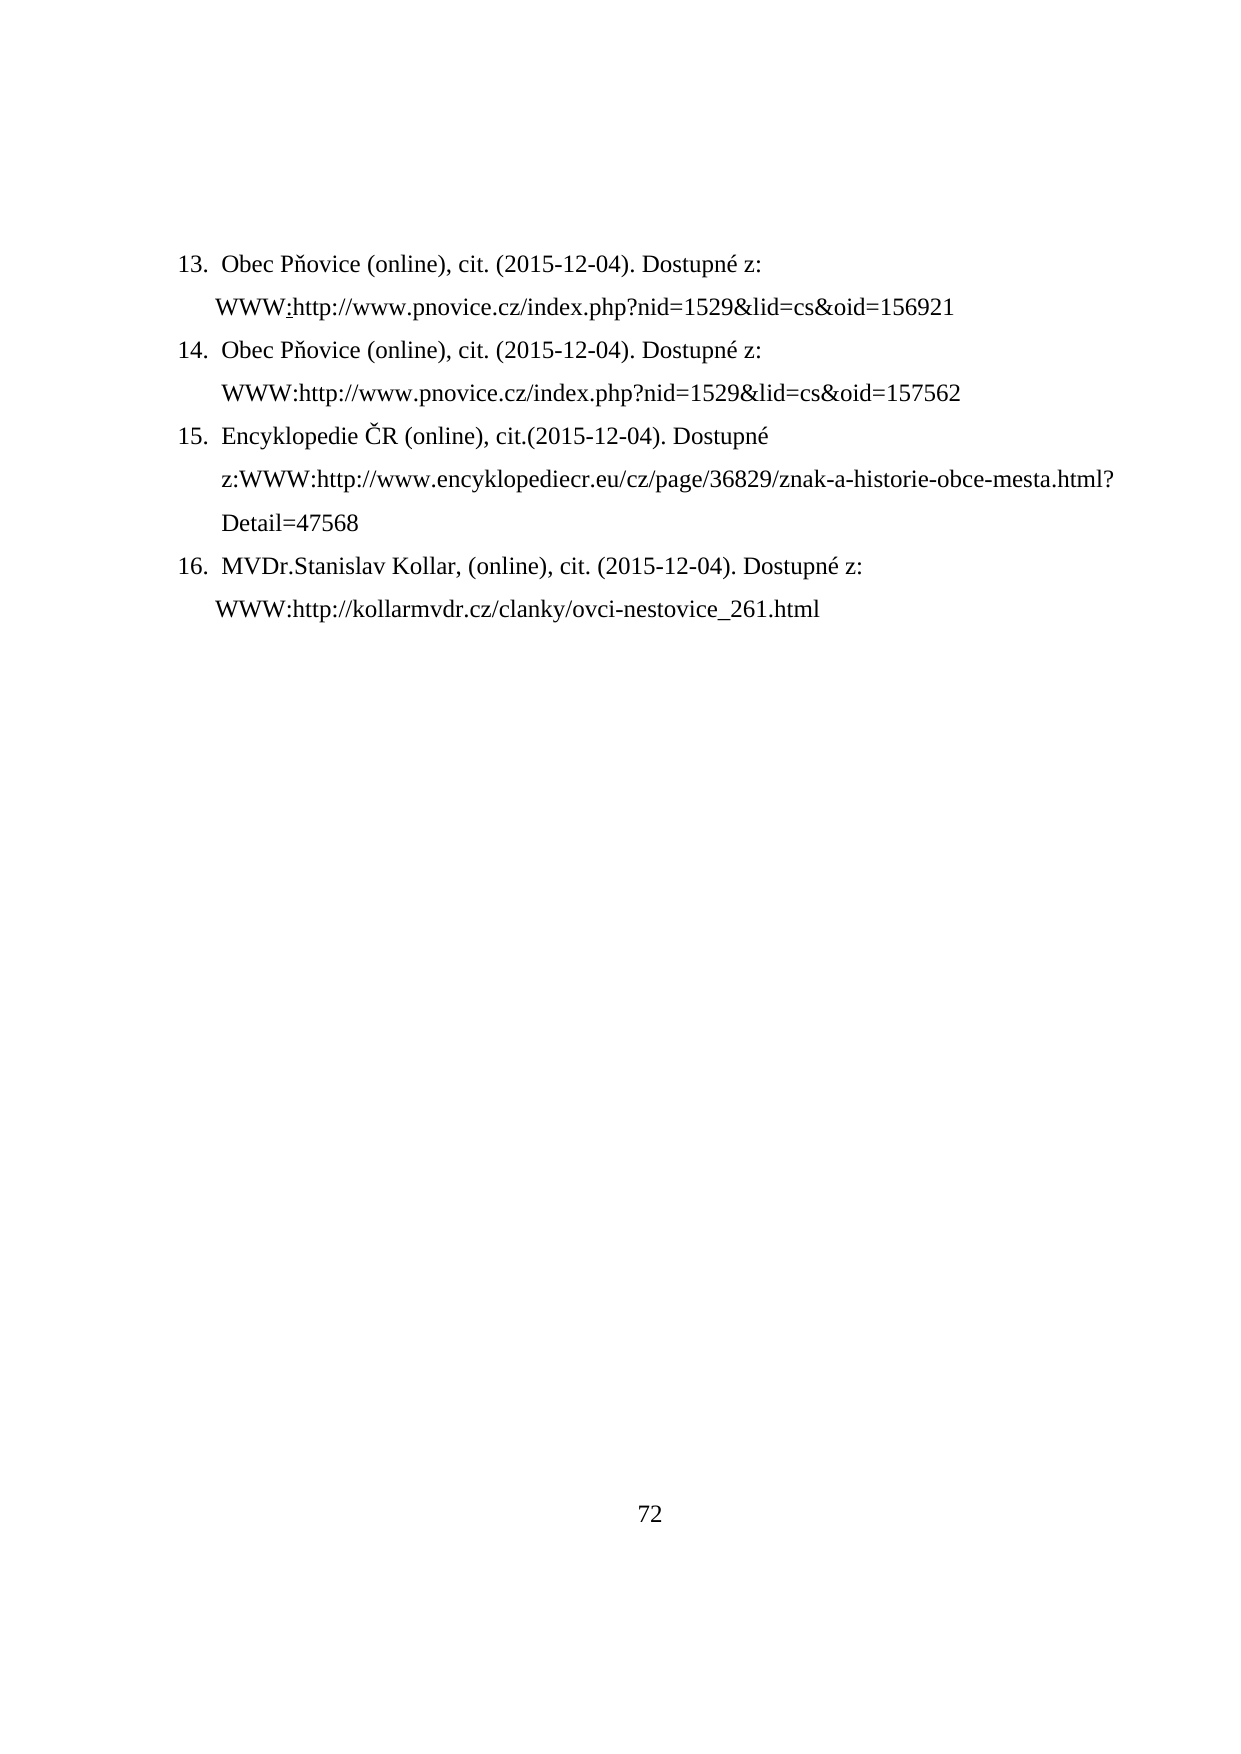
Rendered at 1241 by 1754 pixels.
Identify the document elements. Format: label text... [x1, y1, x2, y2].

text 16. MVDr.Stanislav Kollar, (online), cit. (2015-12-04). Dostupné z: [177, 551, 1122, 579]
text Detail=47568 [177, 508, 1122, 536]
text WWW:http://www.pnovice.cz/index.php?nid=1529&lid=cs&oid=156921 [177, 292, 1122, 321]
text 15. Encyklopedie ČR (online), cit.(2015-12-04). Dostupné [177, 421, 1122, 450]
text 14. Obec Pňovice (online), cit. (2015-12-04). Dostupné z: [177, 335, 1122, 364]
text WWW:http://kollarmvdr.cz/clanky/ovci-nestovice_261.html [177, 594, 1122, 623]
text WWW:http://www.pnovice.cz/index.php?nid=1529&lid=cs&oid=157562 [177, 378, 1122, 407]
text z:WWW:http://www.encyklopediecr.eu/cz/page/36829/znak-a-historie-obce-mesta.html? [177, 464, 1122, 493]
text 72 [177, 1499, 1122, 1528]
text 13. Obec Pňovice (online), cit. (2015-12-04). Dostupné z: [177, 249, 1122, 278]
